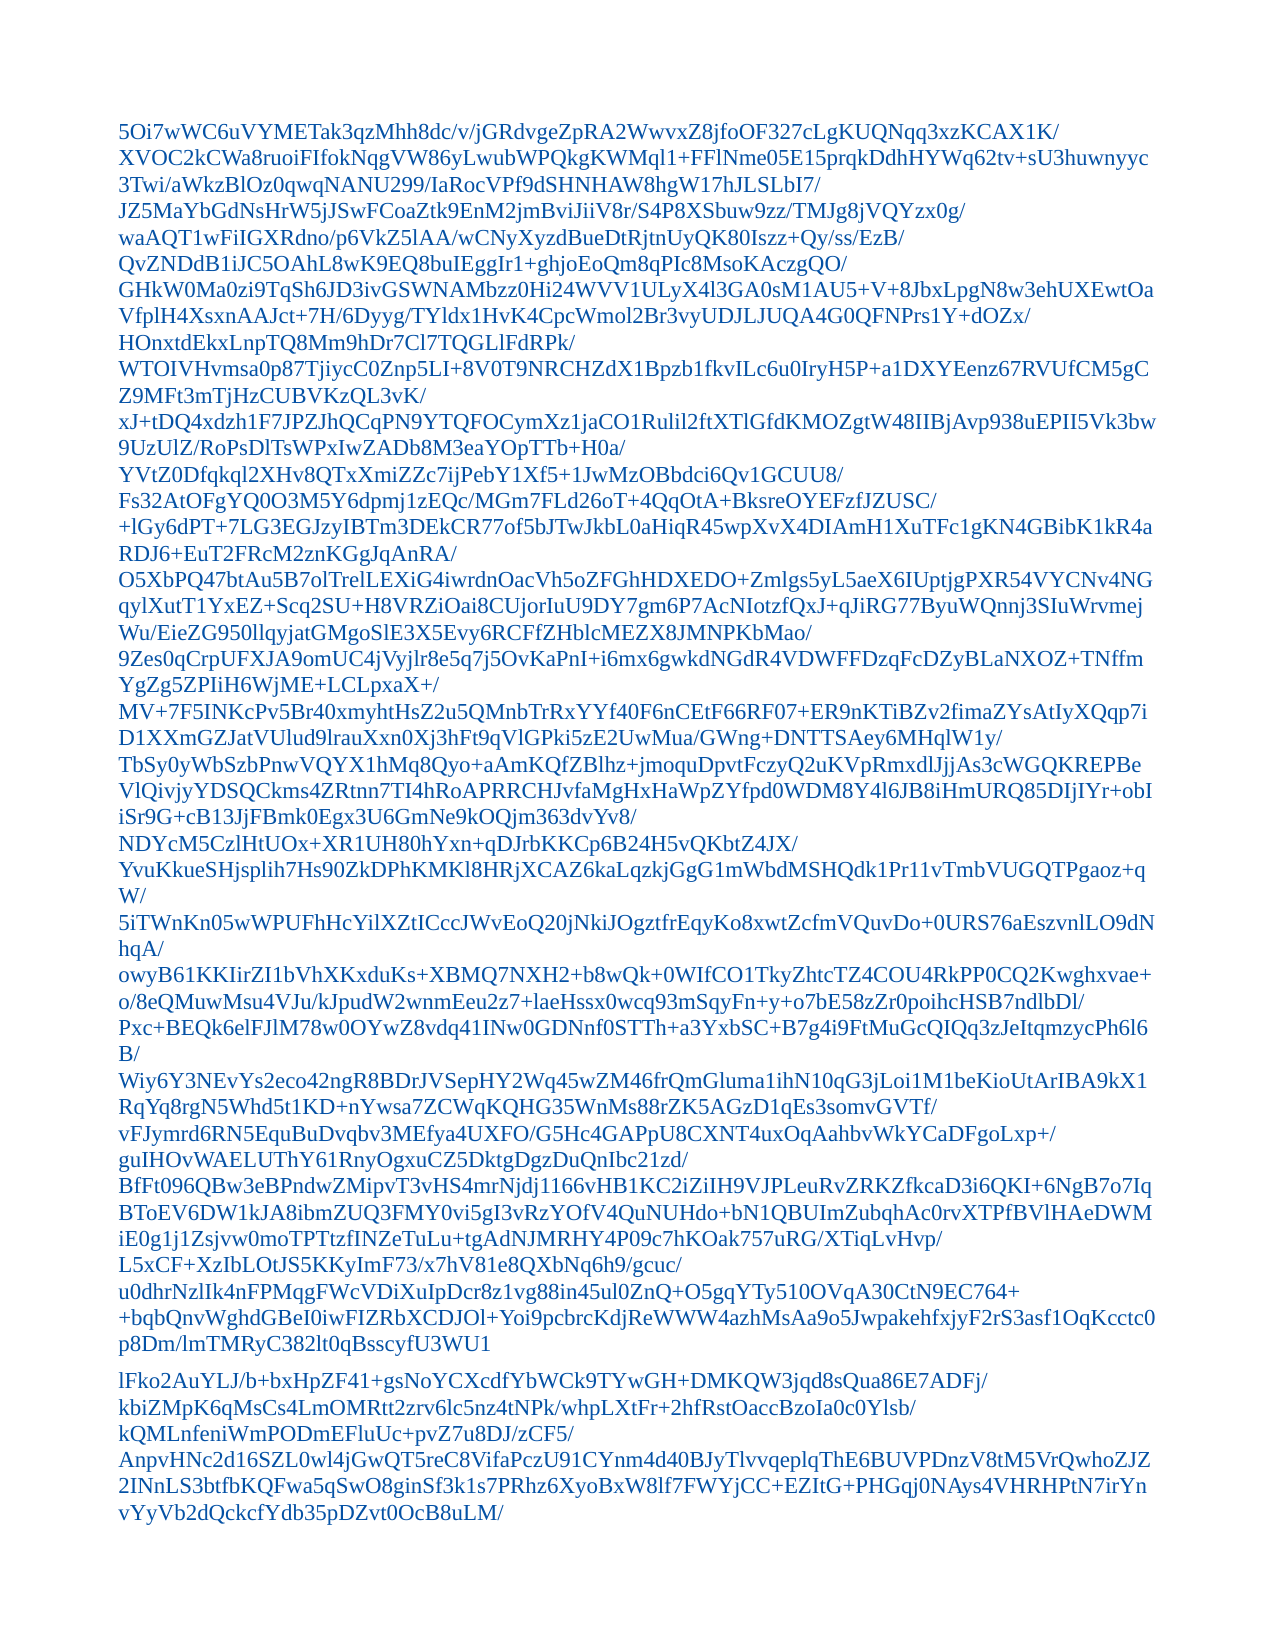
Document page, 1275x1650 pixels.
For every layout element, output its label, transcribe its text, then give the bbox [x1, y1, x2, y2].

text lFko2AuYLJ/b+bxHpZF41+gsNoYCXcdfYbWCk9TYwGH+DMKQW3jqd8sQua86E7ADFj/kbiZMpK6qMsCs4LmOMRtt2zrv6lc5nz4tNPk/whpLXtFr+2hfRstOaccBzoIa0c0Ylsb/kQMLnfeniWmPODmEFluUc+pvZ7u8DJ/zCF5/AnpvHNc2d16SZL0wl4jGwQT5reC8VifaPczU91CYnm4d40BJyTlvvqeplqThE6BUVPDnzV8tM5VrQwhoZJZ2INnLS3btfbKQFwa5qSwO8ginSf3k1s7PRhz6XyoBxW8lf7FWYjCC+EZItG+PHGqj0NAys4VHRHPtN7irYnvYyVb2dQckcfYdb35pDZvt0OcB8uLM/ [118, 1367, 1157, 1525]
text 5Oi7wWC6uVYMETak3qzMhh8dc/v/jGRdvgeZpRA2WwvxZ8jfoOF327cLgKUQNqq3xzKCAX1K/XVOC2kCWa8ruoiFIfokNqgVW86yLwubWPQkgKWMql1+FFlNme05E15prqkDdhHYWq62tv+sU3huwnyyc3Twi/aWkzBlOz0qwqNANU299/IaRocVPf9dSHNHAW8hgW17hJLSLbI7/JZ5MaYbGdNsHrW5jJSwFCoaZtk9EnM2jmBviJiiV8r/S4P8XSbuw9zz/TMJg8jVQYzx0g/waAQT1wFiIGXRdno/p6VkZ5lAA/wCNyXyzdBueDtRjtnUyQK80Iszz+Qy/ss/EzB/QvZNDdB1iJC5OAhL8wK9EQ8buIEggIr1+ghjoEoQm8qPIc8MsoKAczgQO/GHkW0Ma0zi9TqSh6JD3ivGSWNAMbzz0Hi24WVV1ULyX4l3GA0sM1AU5+V+8JbxLpgN8w3ehUXEwtOaVfplH4XsxnAAJct+7H/6Dyyg/TYldx1HvK4CpcWmol2Br3vyUDJLJUQA4G0QFNPrs1Y+dOZx/HOnxtdEkxLnpTQ8Mm9hDr7Cl7TQGLlFdRPk/WTOIVHvmsa0p87TjiycC0Znp5LI+8V0T9NRCHZdX1Bpzb1fkvILc6u0IryH5P+a1DXYEenz67RVUfCM5gCZ9MFt3mTjHzCUBVKzQL3vK/xJ+tDQ4xdzh1F7JPZJhQCqPN9YTQFOCymXz1jaCO1Rulil2ftXTlGfdKMOZgtW48IIBjAvp938uEPII5Vk3bw9UzUlZ/RoPsDlTsWPxIwZADb8M3eaYOpTTb+H0a/YVtZ0Dfqkql2XHv8QTxXmiZZc7ijPebY1Xf5+1JwMzOBbdci6Qv1GCUU8/Fs32AtOFgYQ0O3M5Y6dpmj1zEQc/MGm7FLd26oT+4QqOtA+BksreOYEFzfJZUSC/+lGy6dPT+7LG3EGJzyIBTm3DEkCR77of5bJTwJkbL0aHiqR45wpXvX4DIAmH1XuTFc1gKN4GBibK1kR4aRDJ6+EuT2FRcM2znKGgJqAnRA/O5XbPQ47btAu5B7olTrelLEXiG4iwrdnOacVh5oZFGhHDXEDO+Zmlgs5yL5aeX6IUptjgPXR54VYCNv4NGqylXutT1YxEZ+Scq2SU+H8VRZiOai8CUjorIuU9DY7gm6P7AcNIotzfQxJ+qJiRG77ByuWQnnj3SIuWrvmejWu/EieZG950llqyjatGMgoSlE3X5Evy6RCFfZHblcMEZX8JMNPKbMao/9Zes0qCrpUFXJA9omUC4jVyjlr8e5q7j5OvKaPnI+i6mx6gwkdNGdR4VDWFFDzqFcDZyBLaNXOZ+TNffmYgZg5ZPIiH6WjME+LCLpxaX+/MV+7F5INKcPv5Br40xmyhtHsZ2u5QMnbTrRxYYf40F6nCEtF66RF07+ER9nKTiBZv2fimaZYsAtIyXQqp7iD1XXmGZJatVUlud9lrauXxn0Xj3hFt9qVlGPki5zE2UwMua/GWng+DNTTSAey6MHqlW1y/TbSy0yWbSzbPnwVQYX1hMq8Qyo+aAmKQfZBlhz+jmoquDpvtFczyQ2uKVpRmxdlJjjAs3cWGQKREPBeVlQivjyYDSQCkms4ZRtnn7TI4hRoAPRRCHJvfaMgHxHaWpZYfpd0WDM8Y4l6JB8iHmURQ85DIjIYr+obIiSr9G+cB13JjFBmk0Egx3U6GmNe9kOQjm363dvYv8/NDYcM5CzlHtUOx+XR1UH80hYxn+qDJrbKKCp6B24H5vQKbtZ4JX/YvuKkueSHjsplih7Hs90ZkDPhKMKl8HRjXCAZ6kaLqzkjGgG1mWbdMSHQdk1Pr11vTmbVUGQTPgaoz+qW/5iTWnKn05wWPUFhHcYilXZtICccJWvEoQ20jNkiJOgztfrEqyKo8xwtZcfmVQuvDo+0URS76aEszvnlLO9dNhqA/owyB61KKIirZI1bVhXKxduKs+XBMQ7NXH2+b8wQk+0WIfCO1TkyZhtcTZ4COU4RkPP0CQ2Kwghxvae+o/8eQMuwMsu4VJu/kJpudW2wnmEeu2z7+laeHssx0wcq93mSqyFn+y+o7bE58zZr0poihcHSB7ndlbDl/Pxc+BEQk6elFJlM78w0OYwZ8vdq41INw0GDNnf0STTh+a3YxbSC+B7g4i9FtMuGcQIQq3zJeItqmzycPh6l6B/Wiy6Y3NEvYs2eco42ngR8BDrJVSepHY2Wq45wZM46frQmGluma1ihN10qG3jLoi1M1beKioUtArIBA9kX1RqYq8rgN5Whd5t1KD+nYwsa7ZCWqKQHG35WnMs88rZK5AGzD1qEs3somvGVTf/vFJymrd6RN5EquBuDvqbv3MEfya4UXFO/G5Hc4GAPpU8CXNT4uxOqAahbvWkYCaDFgoLxp+/guIHOvWAELUThY61RnyOgxuCZ5DktgDgzDuQnIbc21zd/BfFt096QBw3eBPndwZMipvT3vHS4mrNjdj1166vHB1KC2iZiIH9VJPLeuRvZRKZfkcaD3i6QKI+6NgB7o7IqBToEV6DW1kJA8ibmZUQ3FMY0vi5gI3vRzYOfV4QuNUHdo+bN1QBUImZubqhAc0rvXTPfBVlHAeDWMiE0g1j1Zsjvw0moTPTtzfINZeTuLu+tgAdNJMRHY4P09c7hKOak757uRG/XTiqLvHvp/L5xCF+XzIbLOtJS5KKyImF73/x7hV81e8QXbNq6h9/gcuc/u0dhrNzlIk4nFPMqgFWcVDiXuIpDcr8z1vg88in45ul0ZnQ+O5gqYTy510OVqA30CtN9EC764++bqbQnvWghdGBeI0iwFIZRbXCDJOl+Yoi9pcbrcKdjReWWW4azhMsAa9o5JwpakehfxjyF2rS3asf1OqKcctc0p8Dm/lmTMRyC382lt0qBsscyfU3WU1 [118, 118, 1157, 1357]
